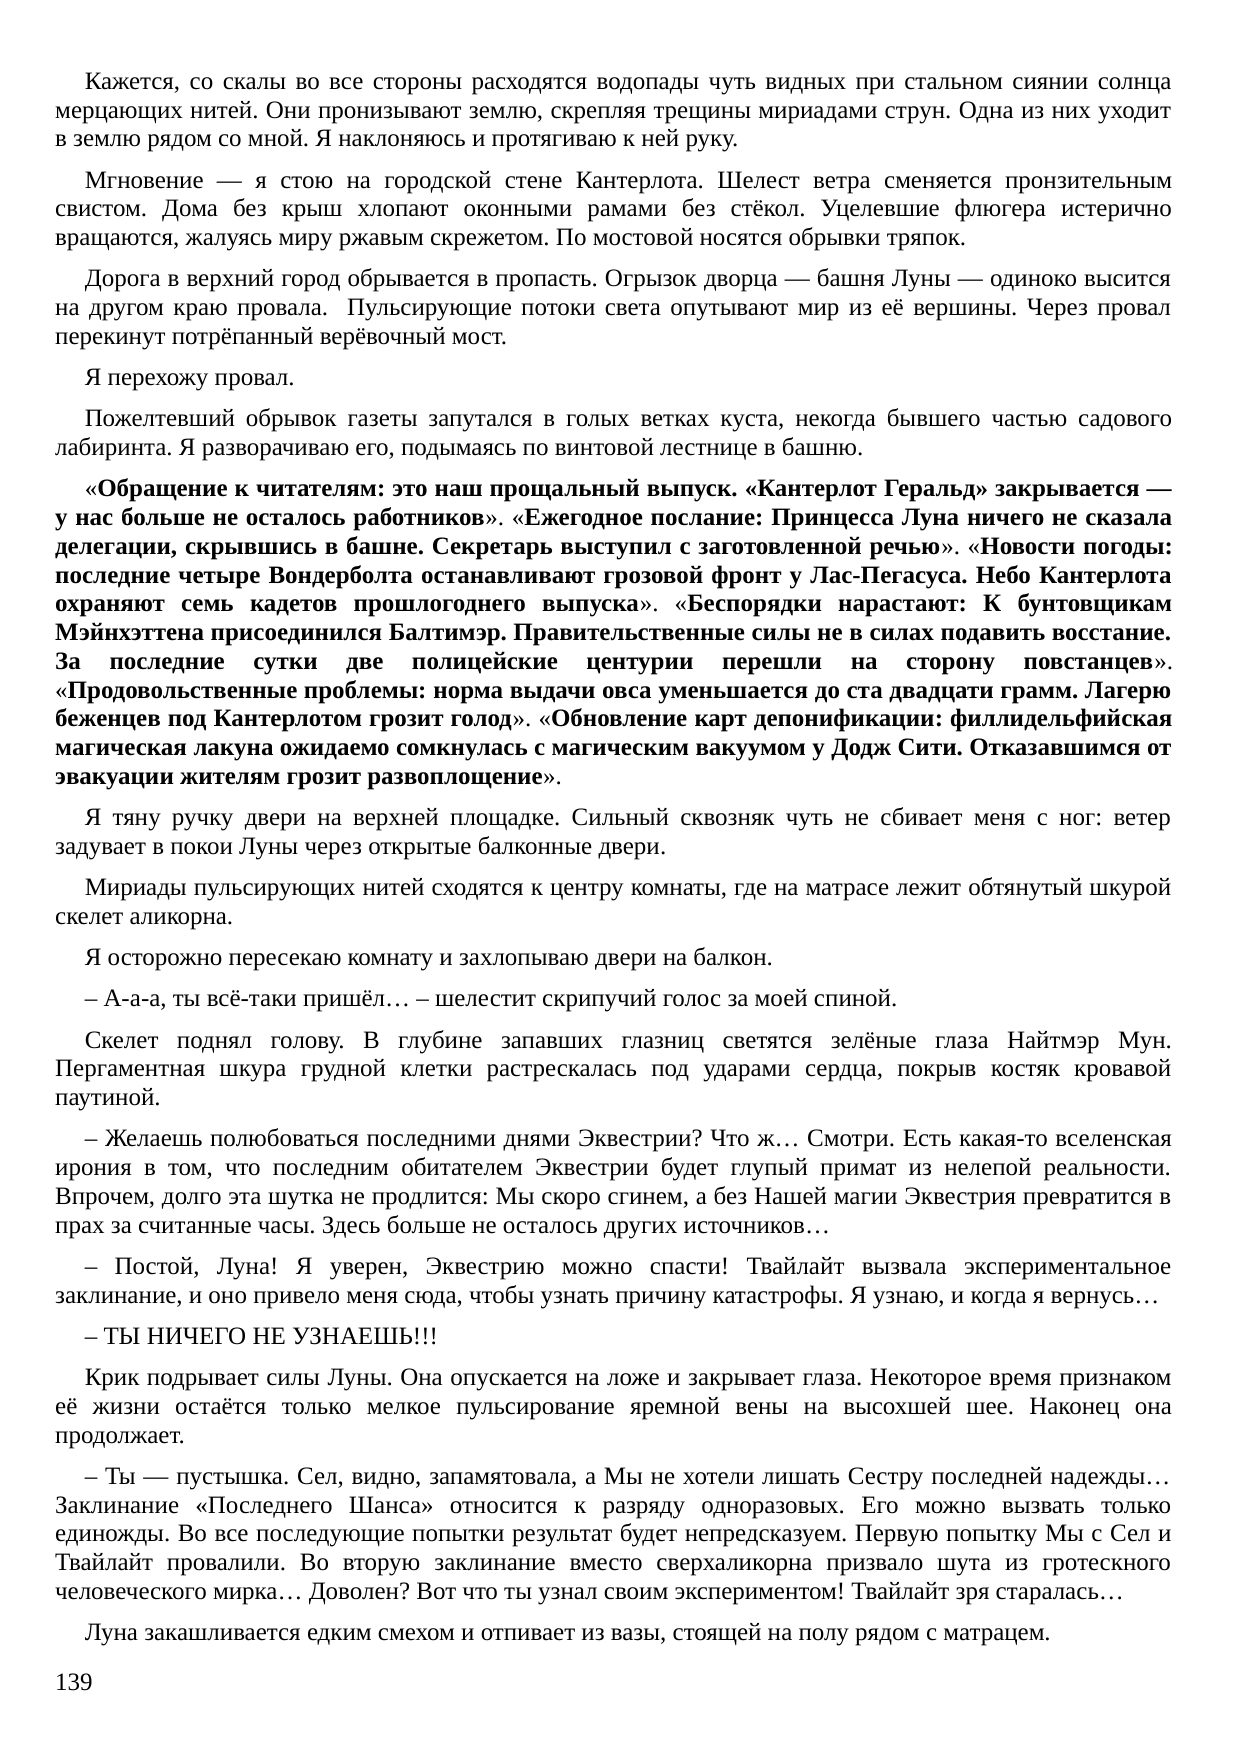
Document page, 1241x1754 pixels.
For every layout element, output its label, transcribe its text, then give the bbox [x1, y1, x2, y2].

text Скелет поднял голову. В глубине запавших глазниц светятся зелёные глаза Найтмэр Мун. Пергаментная шкура грудной клетки растрескалась под ударами сердца, покрыв костяк кровавой паутиной. [55, 1025, 1173, 1111]
text Я тяну ручку двери на верхней площадке. Сильный сквозняк чуть не сбивает меня с ног: ветер задувает в покои Луны через открытые балконные двери. [55, 802, 1173, 860]
text – ТЫ НИЧЕГО НЕ УЗНАЕШЬ!!! [55, 1321, 1173, 1350]
text Кажется, со скалы во все стороны расходятся водопады чуть видных при стальном сиянии солнца мерцающих нитей. Они пронизывают землю, скрепляя трещины мириадами струн. Одна из них уходит в землю рядом со мной. Я наклоняюсь и протягиваю к ней руку. [55, 66, 1173, 152]
text «Обращение к читателям: это наш прощальный выпуск. «Кантерлот Геральд» закрывается — у нас больше не осталось работников». «Ежегодное послание: Принцесса Луна ничего не сказала делегации, скрывшись в башне. Секретарь выступил с заготовленной речью». «Новости погоды: последние четыре Вондерболта останавливают грозовой фронт у Лас-Пегасуса. Небо Кантерлота охраняют семь кадетов прошлогоднего выпуска». «Беспорядки нарастают: К бунтовщикам Мэйнхэттена присоединился Балтимэр. Правительственные силы не в силах подавить восстание. За последние сутки две полицейские центурии перешли на сторону повстанцев». «Продовольственные проблемы: норма выдачи овса уменьшается до ста двадцати грамм. Лагерю беженцев под Кантерлотом грозит голод». «Обновление карт депонификации: филлидельфийская магическая лакуна ожидаемо сомкнулась с магическим вакуумом у Додж Сити. Отказавшимся от эвакуации жителям грозит развоплощение». [55, 473, 1173, 790]
text – Желаешь полюбоваться последними днями Эквестрии? Что ж… Смотри. Есть какая-то вселенская ирония в том, что последним обитателем Эквестрии будет глупый примат из нелепой реальности. Впрочем, долго эта шутка не продлится: Мы скоро сгинем, а без Нашей магии Эквестрия превратится в прах за считанные часы. Здесь больше не осталось других источников… [55, 1123, 1173, 1238]
text Я осторожно пересекаю комнату и захлопываю двери на балкон. [55, 942, 1173, 971]
text Я перехожу провал. [55, 362, 1173, 391]
text Мгновение — я стою на городской стене Кантерлота. Шелест ветра сменяется пронзительным свистом. Дома без крыш хлопают оконными рамами без стёкол. Уцелевшие флюгера истерично вращаются, жалуясь миру ржавым скрежетом. По мостовой носятся обрывки тряпок. [55, 165, 1173, 251]
text Луна закашливается едким смехом и отпивает из вазы, стоящей на полу рядом с матрацем. [55, 1617, 1173, 1646]
text Мириады пульсирующих нитей сходятся к центру комнаты, где на матрасе лежит обтянутый шкурой скелет аликорна. [55, 872, 1173, 930]
text – Постой, Луна! Я уверен, Эквестрию можно спасти! Твайлайт вызвала экспериментальное заклинание, и оно привело меня сюда, чтобы узнать причину катастрофы. Я узнаю, и когда я вернусь… [55, 1251, 1173, 1308]
text – Ты — пустышка. Сел, видно, запамятовала, а Мы не хотели лишать Сестру последней надежды… Заклинание «Последнего Шанса» относится к разряду одноразовых. Его можно вызвать только единожды. Во все последующие попытки результат будет непредсказуем. Первую попытку Мы с Сел и Твайлайт провалили. Во вторую заклинание вместо сверхаликорна призвало шута из гротескного человеческого мирка… Доволен? Вот что ты узнал своим экспериментом! Твайлайт зря старалась… [55, 1461, 1173, 1605]
text – А-а-а, ты всё-таки пришёл… – шелестит скрипучий голос за моей спиной. [55, 983, 1173, 1012]
text Крик подрывает силы Луны. Она опускается на ложе и закрывает глаза. Некоторое время признаком её жизни остаётся только мелкое пульсирование яремной вены на высохшей шее. Наконец она продолжает. [55, 1362, 1173, 1448]
text Пожелтевший обрывок газеты запутался в голых ветках куста, некогда бывшего частью садового лабиринта. Я разворачиваю его, подымаясь по винтовой лестнице в башню. [55, 403, 1173, 461]
text Дорога в верхний город обрывается в пропасть. Огрызок дворца — башня Луны — одиноко высится на другом краю провала. Пульсирующие потоки света опутывают мир из её вершины. Через провал перекинут потрёпанный верёвочный мост. [55, 263, 1173, 350]
